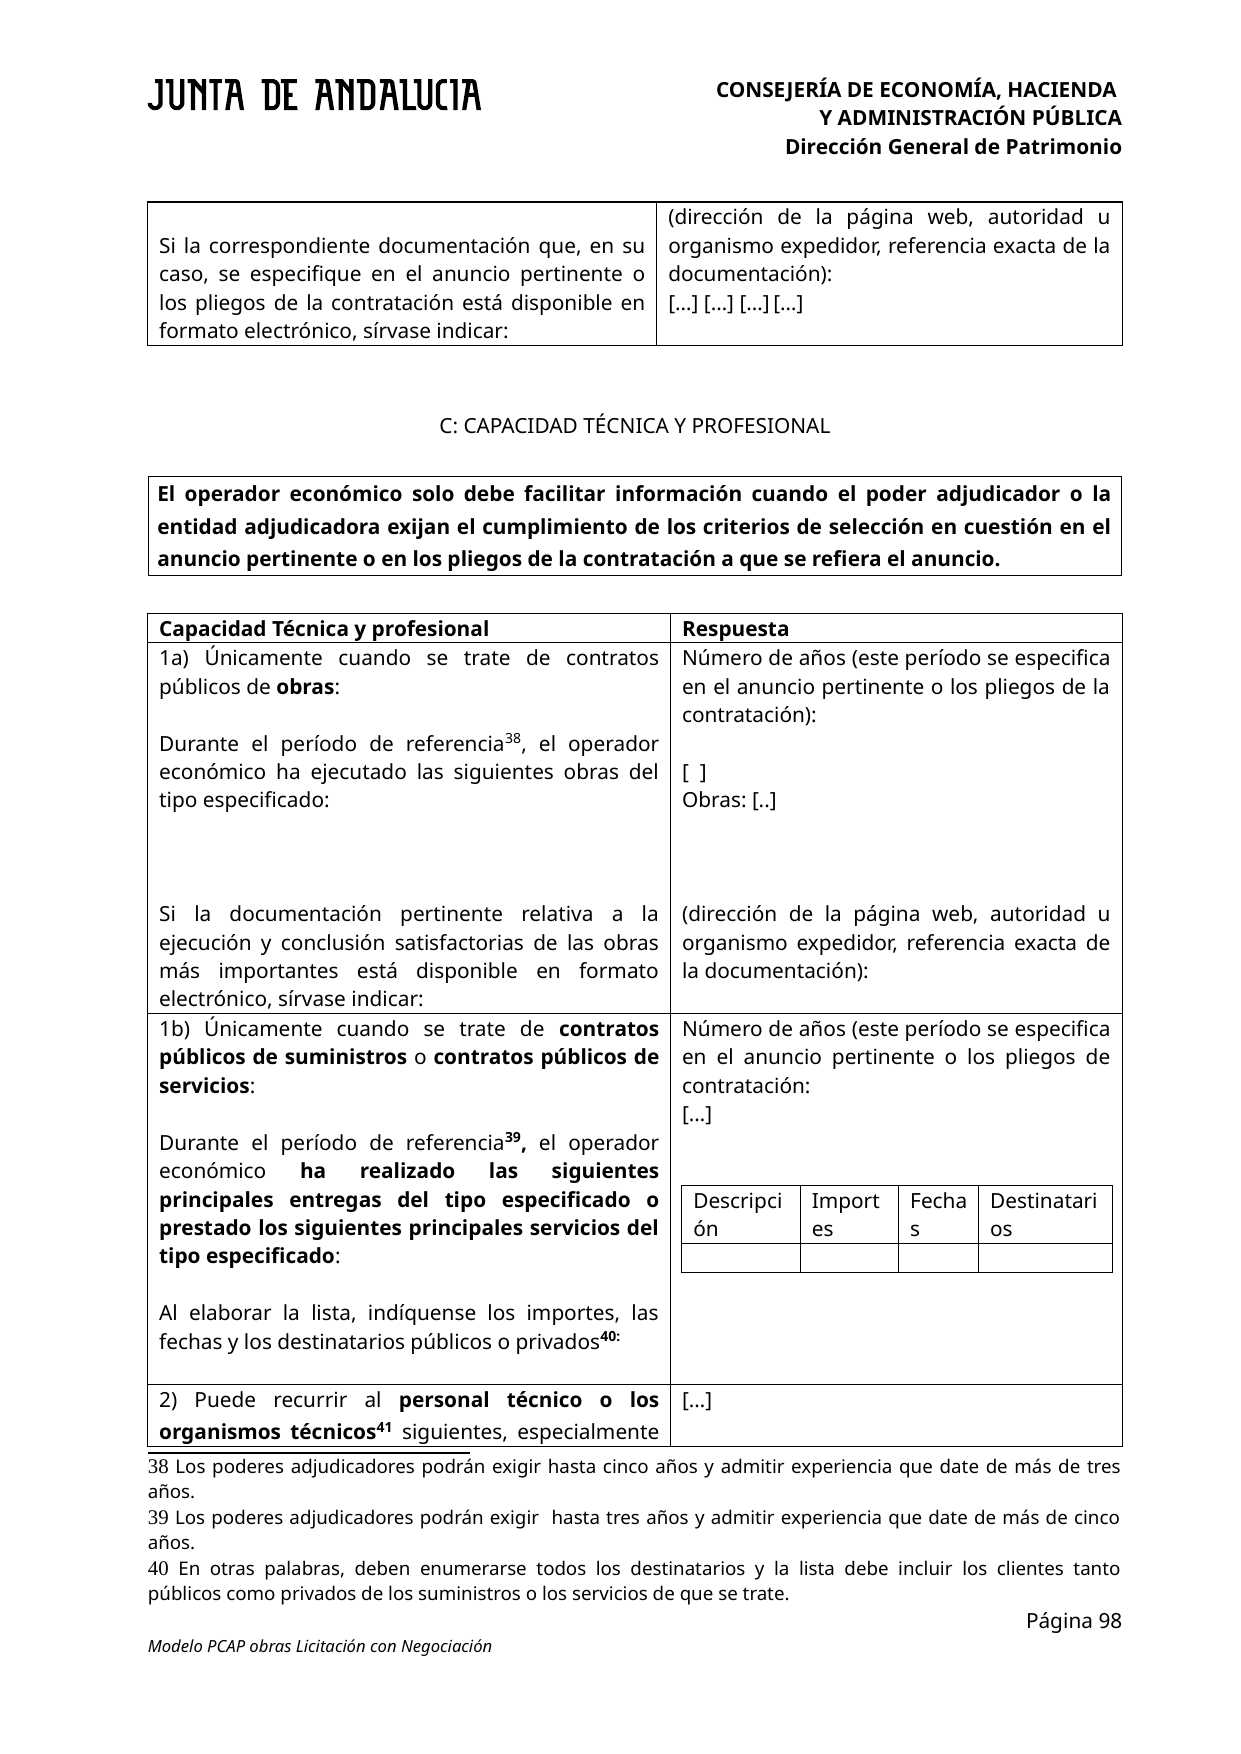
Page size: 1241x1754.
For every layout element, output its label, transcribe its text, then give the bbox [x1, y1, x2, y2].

table_header Importes [801, 1186, 898, 1243]
table_header Respuesta [671, 614, 1122, 642]
table_cell 1a) Únicamente cuando se trate de contratos públicos de obras: Durante el período de referencia, el operador económico ha ejecutado las siguientes obras del tipo especificado: Si la documentación pertinente relativa a la ejecución y conclusión satisfactorias de las obras más importantes está disponible en formato electrónico, sírvase indicar: [148, 643, 670, 1013]
table_cell Número de años (este período se especifica en el anuncio pertinente o los pliegos de la contratación): [ ] Obras: [..] (dirección de la página web, autoridad u organismo expedidor, referencia exacta de la documentación): [671, 643, 1122, 1013]
table_cell 1b) Únicamente cuando se trate de contratos públicos de suministros o contratos públicos de servicios: Durante el período de referencia, el operador económico ha realizado las siguientes principales entregas del tipo especificado o prestado los siguientes principales servicios del tipo especificado: Al elaborar la lista, indíquense los importes, las fechas y los destinatarios públicos o privados: [148, 1014, 670, 1384]
table_header Destinatarios [979, 1186, 1112, 1243]
table_cell [682, 1244, 800, 1272]
text C: CAPACIDAD TÉCNICA Y PROFESIONAL [148, 411, 1122, 439]
table_cell Número de años (este período se especifica en el anuncio pertinente o los pliegos de contratación: […] [671, 1014, 1122, 1384]
text El operador económico solo debe facilitar información cuando el poder adjudicador o la entidad adjudicadora exijan el cumplimiento de los criterios de selección en cuestión en el anuncio pertinente o en los pliegos de la contratación a que se refiera el anuncio. [149, 477, 1121, 575]
table_cell Si la correspondiente documentación que, en su caso, se especifique en el anuncio pertinente o los pliegos de la contratación está disponible en formato electrónico, sírvase indicar: [148, 203, 656, 345]
table_header Capacidad Técnica y profesional [148, 614, 670, 642]
table_cell 2) Puede recurrir al personal técnico o los organismos técnicos siguientes, especialmente [148, 1385, 670, 1446]
table_cell [979, 1244, 1112, 1272]
table_cell (dirección de la página web, autoridad u organismo expedidor, referencia exacta de la documentación): […] […] […] […] [657, 203, 1122, 345]
table_cell [801, 1244, 898, 1272]
table_header Descripción [682, 1186, 800, 1243]
table_cell [899, 1244, 978, 1272]
table_header Fechas [899, 1186, 978, 1243]
table_cell […] [671, 1385, 1122, 1446]
